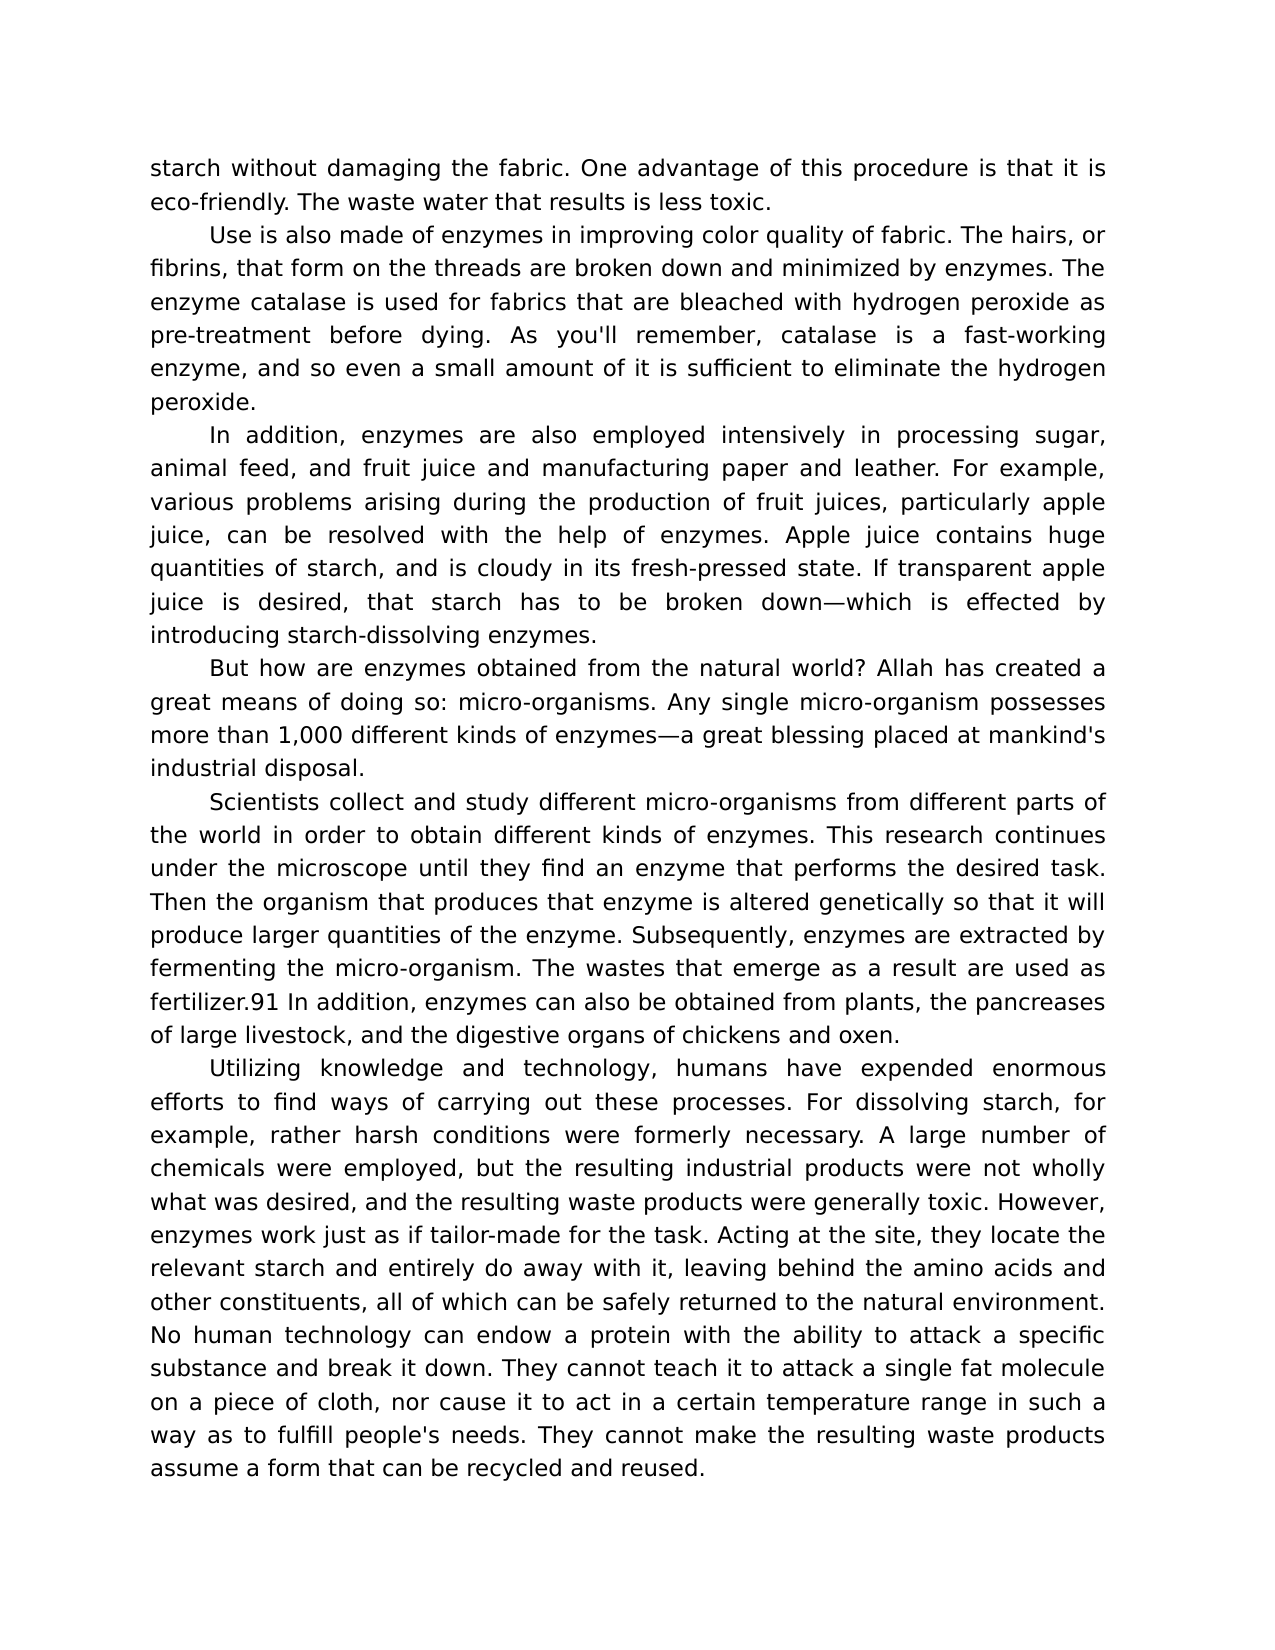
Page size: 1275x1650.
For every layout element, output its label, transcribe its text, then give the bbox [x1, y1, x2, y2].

text Scientists collect and study different micro-organisms from different parts of the world in order to obtain different kinds of enzymes. This research continues under the microscope until they find an enzyme that performs the desired task. Then the organism that produces that enzyme is altered genetically so that it will produce larger quantities of the enzyme. Subsequently, enzymes are extracted by fermenting the micro-organism. The wastes that emerge as a result are used as fertilizer.91 In addition, enzymes can also be obtained from plants, the pancreases of large livestock, and the digestive organs of chickens and oxen. [150, 783, 1107, 1050]
text Use is also made of enzymes in improving color quality of fabric. The hairs, or fibrins, that form on the threads are broken down and minimized by enzymes. The enzyme catalase is used for fabrics that are bleached with hydrogen peroxide as pre-treatment before dying. As you'll remember, catalase is a fast-working enzyme, and so even a small amount of it is sufficient to eliminate the hydrogen peroxide. [150, 217, 1107, 417]
text starch without damaging the fabric. One advantage of this procedure is that it is eco-friendly. The waste water that results is less toxic. [150, 150, 1107, 217]
text In addition, enzymes are also employed intensively in processing sugar, animal feed, and fruit juice and manufacturing paper and leather. For example, various problems arising during the production of fruit juices, particularly apple juice, can be resolved with the help of enzymes. Apple juice contains huge quantities of starch, and is cloudy in its fresh-pressed state. If transparent apple juice is desired, that starch has to be broken down—which is effected by introducing starch-dissolving enzymes. [150, 417, 1107, 650]
text Utilizing knowledge and technology, humans have expended enormous efforts to find ways of carrying out these processes. For dissolving starch, for example, rather harsh conditions were formerly necessary. A large number of chemicals were employed, but the resulting industrial products were not wholly what was desired, and the resulting waste products were generally toxic. However, enzymes work just as if tailor-made for the task. Acting at the site, they locate the relevant starch and entirely do away with it, leaving behind the amino acids and other constituents, all of which can be safely returned to the natural environment. No human technology can endow a protein with the ability to attack a specific substance and break it down. They cannot teach it to attack a single fat molecule on a piece of cloth, nor cause it to act in a certain temperature range in such a way as to fulfill people's needs. They cannot make the resulting waste products assume a form that can be recycled and reused. [150, 1050, 1107, 1483]
text But how are enzymes obtained from the natural world? Allah has created a great means of doing so: micro-organisms. Any single micro-organism possesses more than 1,000 different kinds of enzymes—a great blessing placed at mankind's industrial disposal. [150, 650, 1107, 783]
